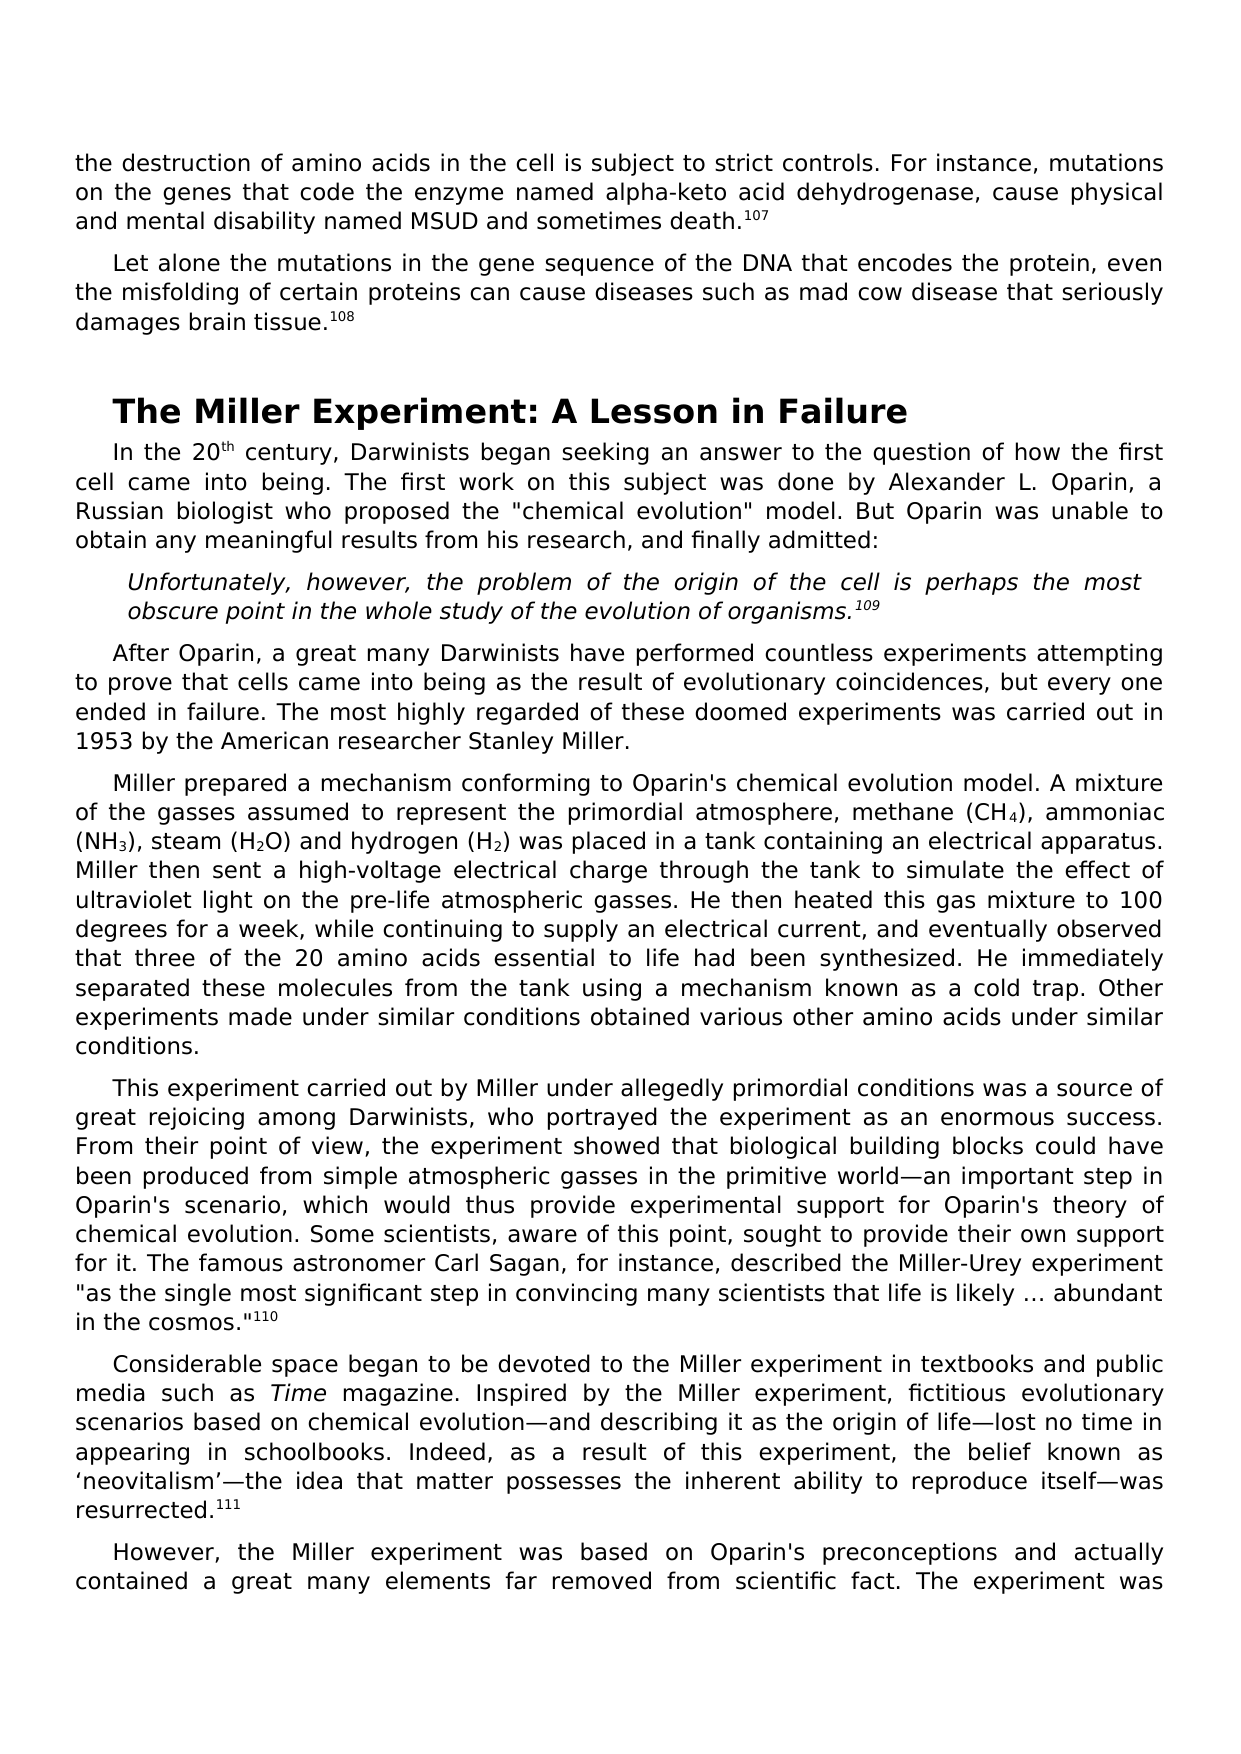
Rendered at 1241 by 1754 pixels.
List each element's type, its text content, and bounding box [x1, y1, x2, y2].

subtitle The Miller Experiment: A Lesson in Failure [112, 392, 1165, 431]
text Considerable space began to be devoted to the Miller experiment in textbooks and public media such as Time magazine. Inspired by the Miller experiment, fictitious evolutionary scenarios based on chemical evolution—and describing it as the origin of life—lost no time in appearing in schoolbooks. Indeed, as a result of this experiment, the belief known as ‘neovitalism’—the idea that matter possesses the inherent ability to reproduce itself—was resurrected.111 [75, 1351, 1165, 1524]
text the destruction of amino acids in the cell is subject to strict controls. For instance, mutations on the genes that code the enzyme named alpha-keto acid dehydrogenase, cause physical and mental disability named MSUD and sometimes death.107 [75, 150, 1165, 235]
text Miller prepared a mechanism conforming to Oparin's chemical evolution model. A mixture of the gasses assumed to represent the primordial atmosphere, methane (CH4), ammoniac (NH3), steam (H2O) and hydrogen (H2) was placed in a tank containing an electrical apparatus. Miller then sent a high-voltage electrical charge through the tank to simulate the effect of ultraviolet light on the pre-life atmospheric gasses. He then heated this gas mixture to 100 degrees for a week, while continuing to supply an electrical current, and eventually observed that three of the 20 amino acids essential to life had been synthesized. He immediately separated these molecules from the tank using a mechanism known as a cold trap. Other experiments made under similar conditions obtained various other amino acids under similar conditions. [75, 770, 1165, 1060]
text After Oparin, a great many Darwinists have performed countless experiments attempting to prove that cells came into being as the result of evolutionary coincidences, but every one ended in failure. The most highly regarded of these doomed experiments was carried out in 1953 by the American researcher Stanley Miller. [75, 640, 1165, 755]
text However, the Miller experiment was based on Oparin's preconceptions and actually contained a great many elements far removed from scientific fact. The experiment was [75, 1539, 1165, 1595]
text Let alone the mutations in the gene sequence of the DNA that encodes the protein, even the misfolding of certain proteins can cause diseases such as mad cow disease that seriously damages brain tissue.108 [75, 250, 1165, 336]
text In the 20th century, Darwinists began seeking an answer to the question of how the first cell came into being. The first work on this subject was done by Alexander L. Oparin, a Russian biologist who proposed the "chemical evolution" model. But Oparin was unable to obtain any meaningful results from his research, and finally admitted: [75, 439, 1165, 554]
text Unfortunately, however, the problem of the origin of the cell is perhaps the most obscure point in the whole study of the evolution of organisms.109 [127, 569, 1143, 625]
text This experiment carried out by Miller under allegedly primordial conditions was a source of great rejoicing among Darwinists, who portrayed the experiment as an enormous success. From their point of view, the experiment showed that biological building blocks could have been produced from simple atmospheric gasses in the primitive world—an important step in Oparin's scenario, which would thus provide experimental support for Oparin's theory of chemical evolution. Some scientists, aware of this point, sought to provide their own support for it. The famous astronomer Carl Sagan, for instance, described the Miller-Urey experiment "as the single most significant step in convincing many scientists that life is likely … abundant in the cosmos."110 [75, 1075, 1165, 1336]
